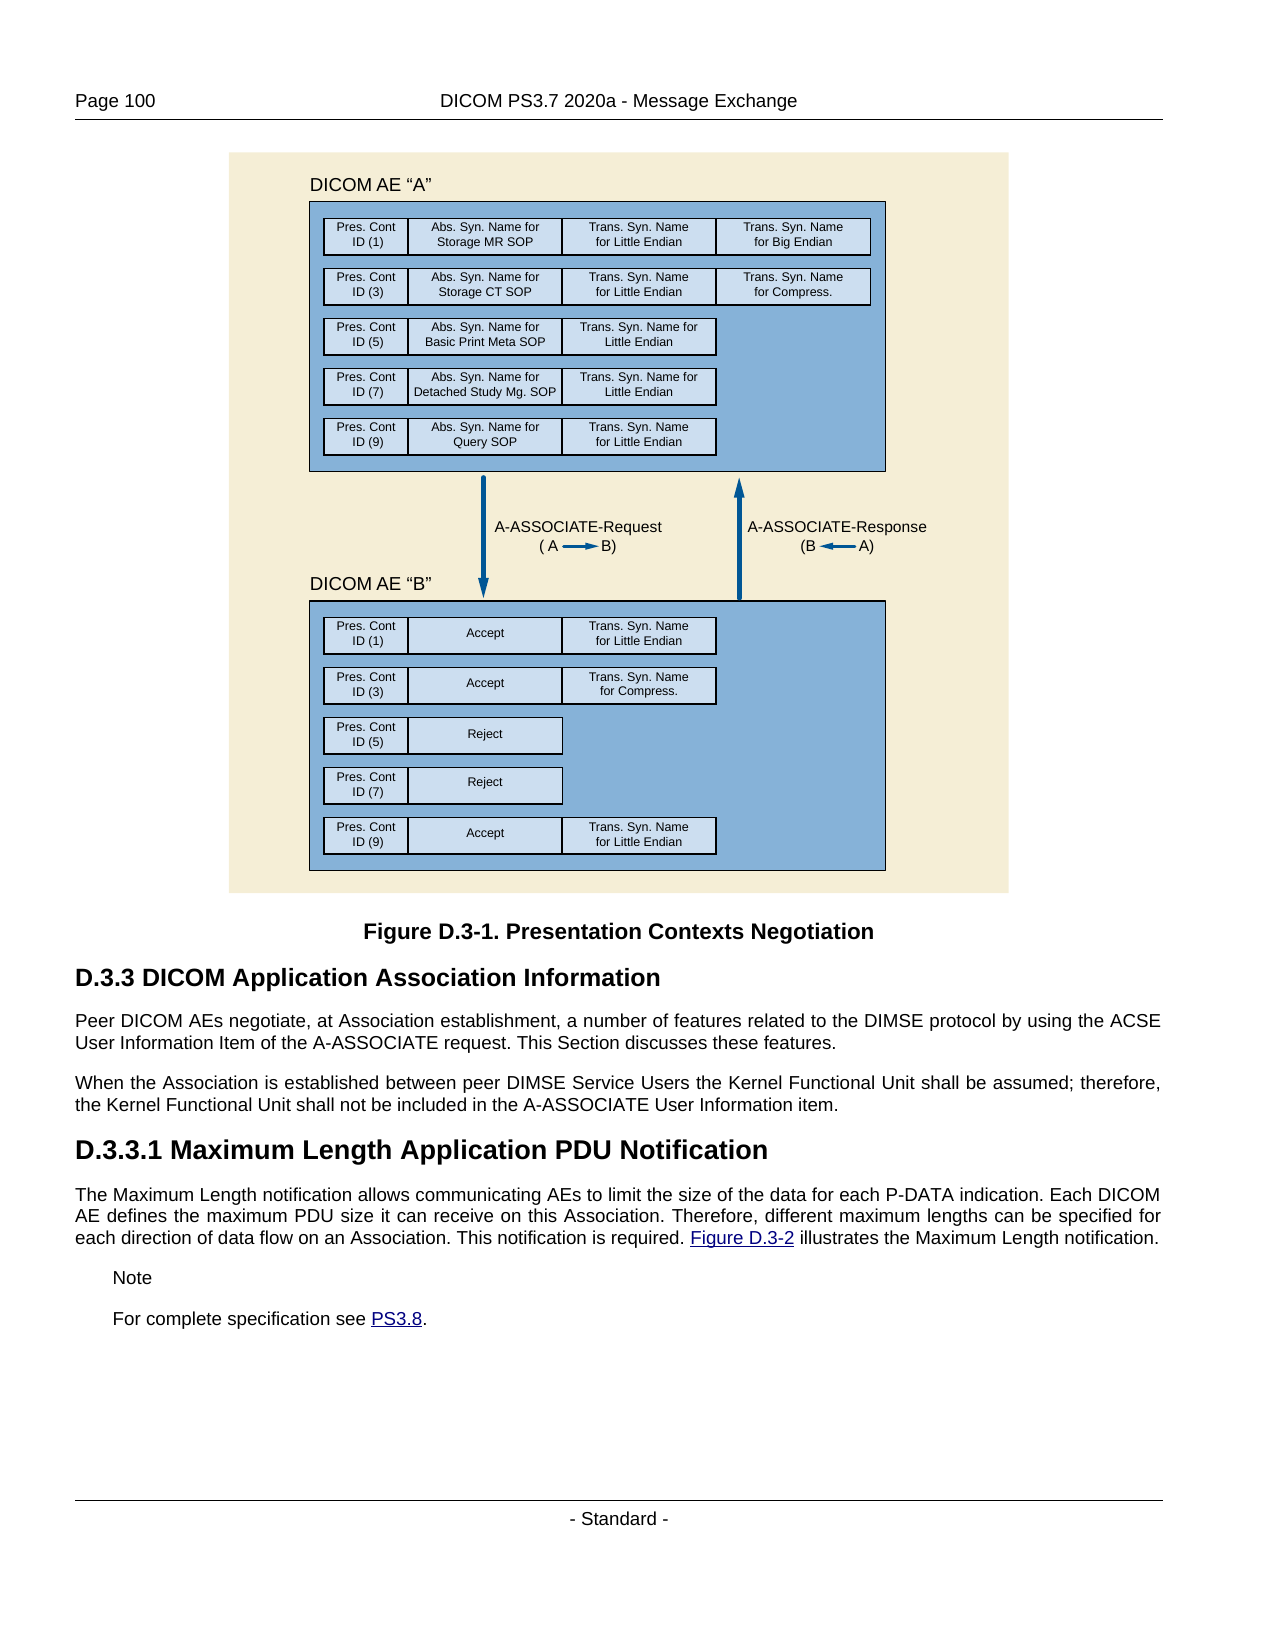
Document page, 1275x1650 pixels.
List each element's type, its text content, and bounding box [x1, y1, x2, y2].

text When the Association is established between peer DIMSE Service Users the Kernel Functional Unit shall be assumed; therefore, the Kernel Functional Unit shall not be included in the A-ASSOCIATE User Information item. [75, 1072, 1162, 1115]
text Note [112, 1267, 1125, 1289]
text Figure D.3-1. Presentation Contexts Negotiation [75, 918, 1162, 944]
text D.3.3.1 Maximum Length Application PDU Notification [75, 1134, 1162, 1165]
text The Maximum Length notification allows communicating AEs to limit the size of the data for each P-DATA indication. Each DICOM AE defines the maximum PDU size it can receive on this Association. Therefore, different maximum lengths can be specified for each direction of data flow on an Association. This notification is required. Figure D.3-2 illustrates the Maximum Length notification. [75, 1184, 1162, 1248]
text Peer DICOM AEs negotiate, at Association establishment, a number of features related to the DIMSE protocol by using the ACSE User Information Item of the A-ASSOCIATE request. This Section discusses these features. [75, 1010, 1162, 1053]
text D.3.3 DICOM Application Association Information [75, 962, 1162, 991]
text For complete specification see PS3.8. [112, 1307, 1125, 1329]
